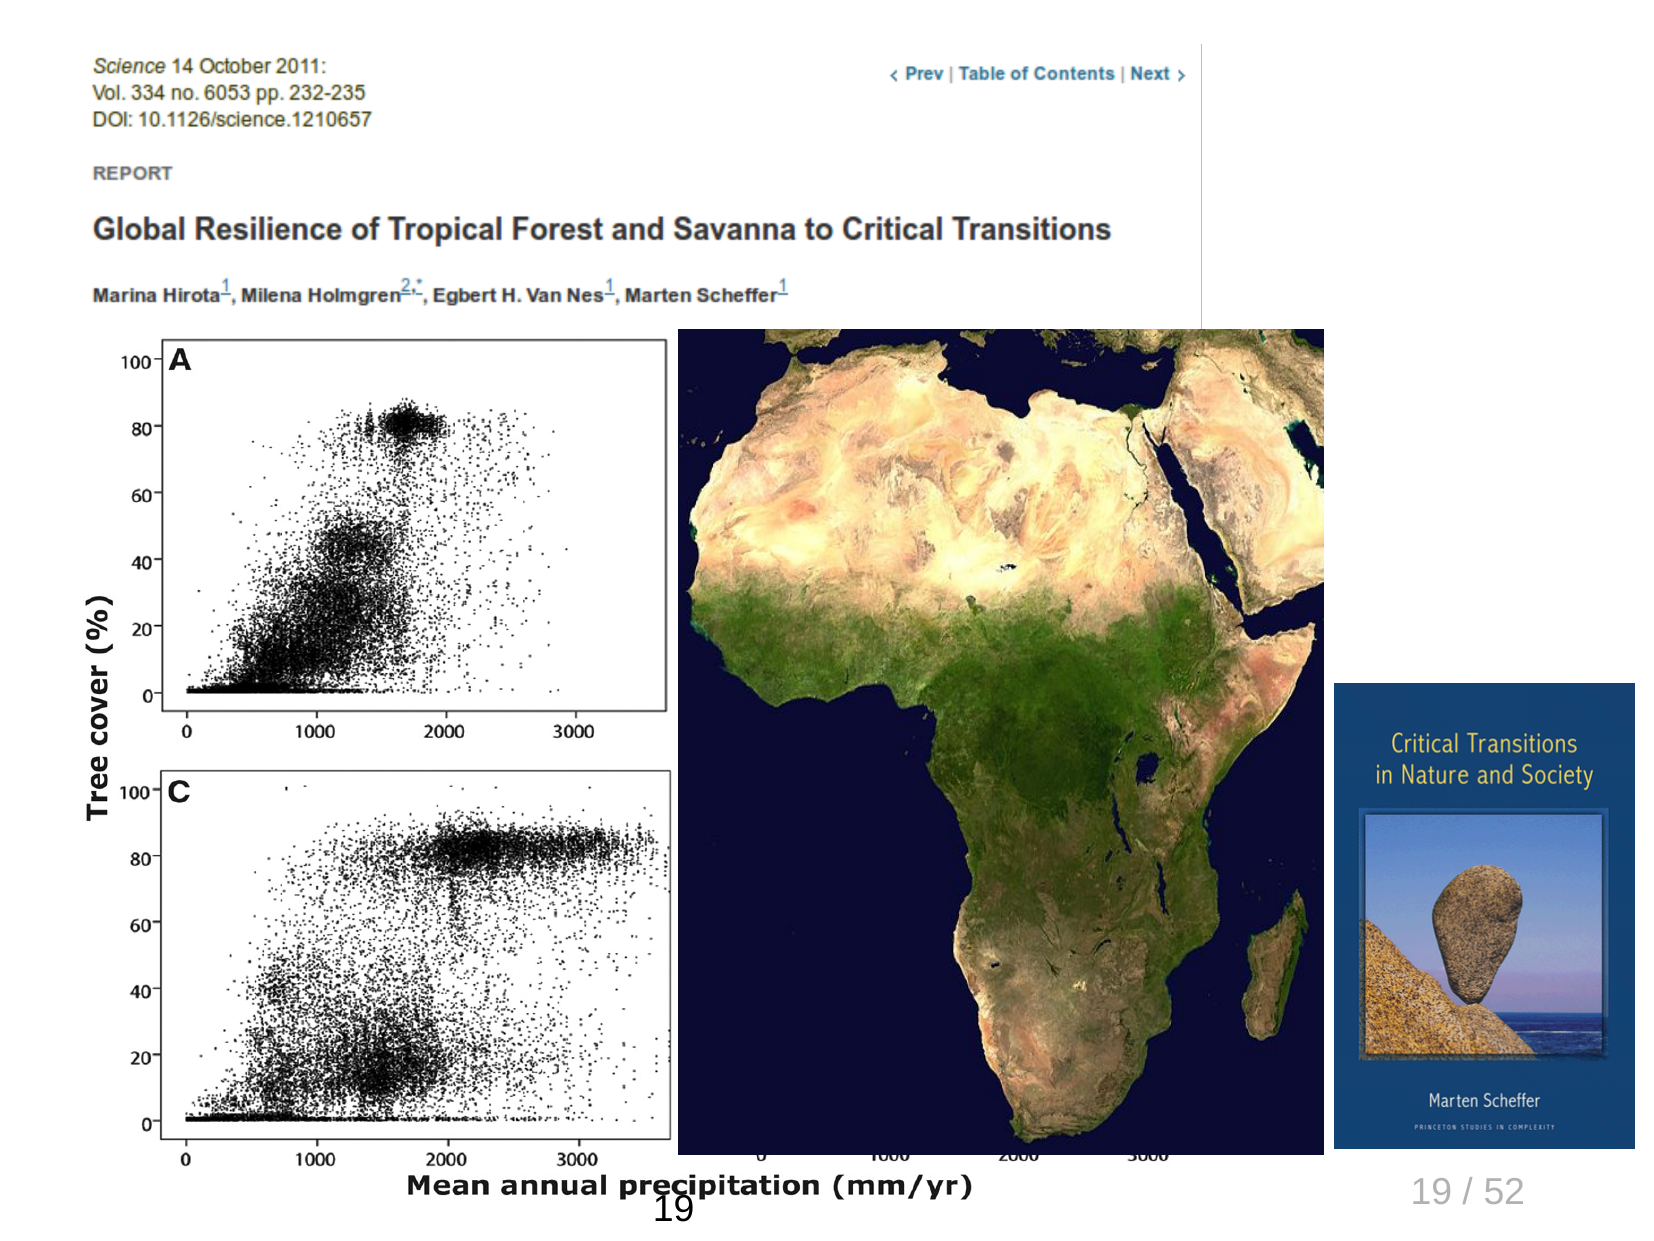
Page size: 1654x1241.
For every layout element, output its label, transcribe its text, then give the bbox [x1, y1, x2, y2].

text_box [638, 1179, 860, 1241]
picture [1334, 683, 1635, 1150]
picture [74, 44, 1324, 1200]
text_box <number> / 52 [1395, 1163, 1654, 1226]
